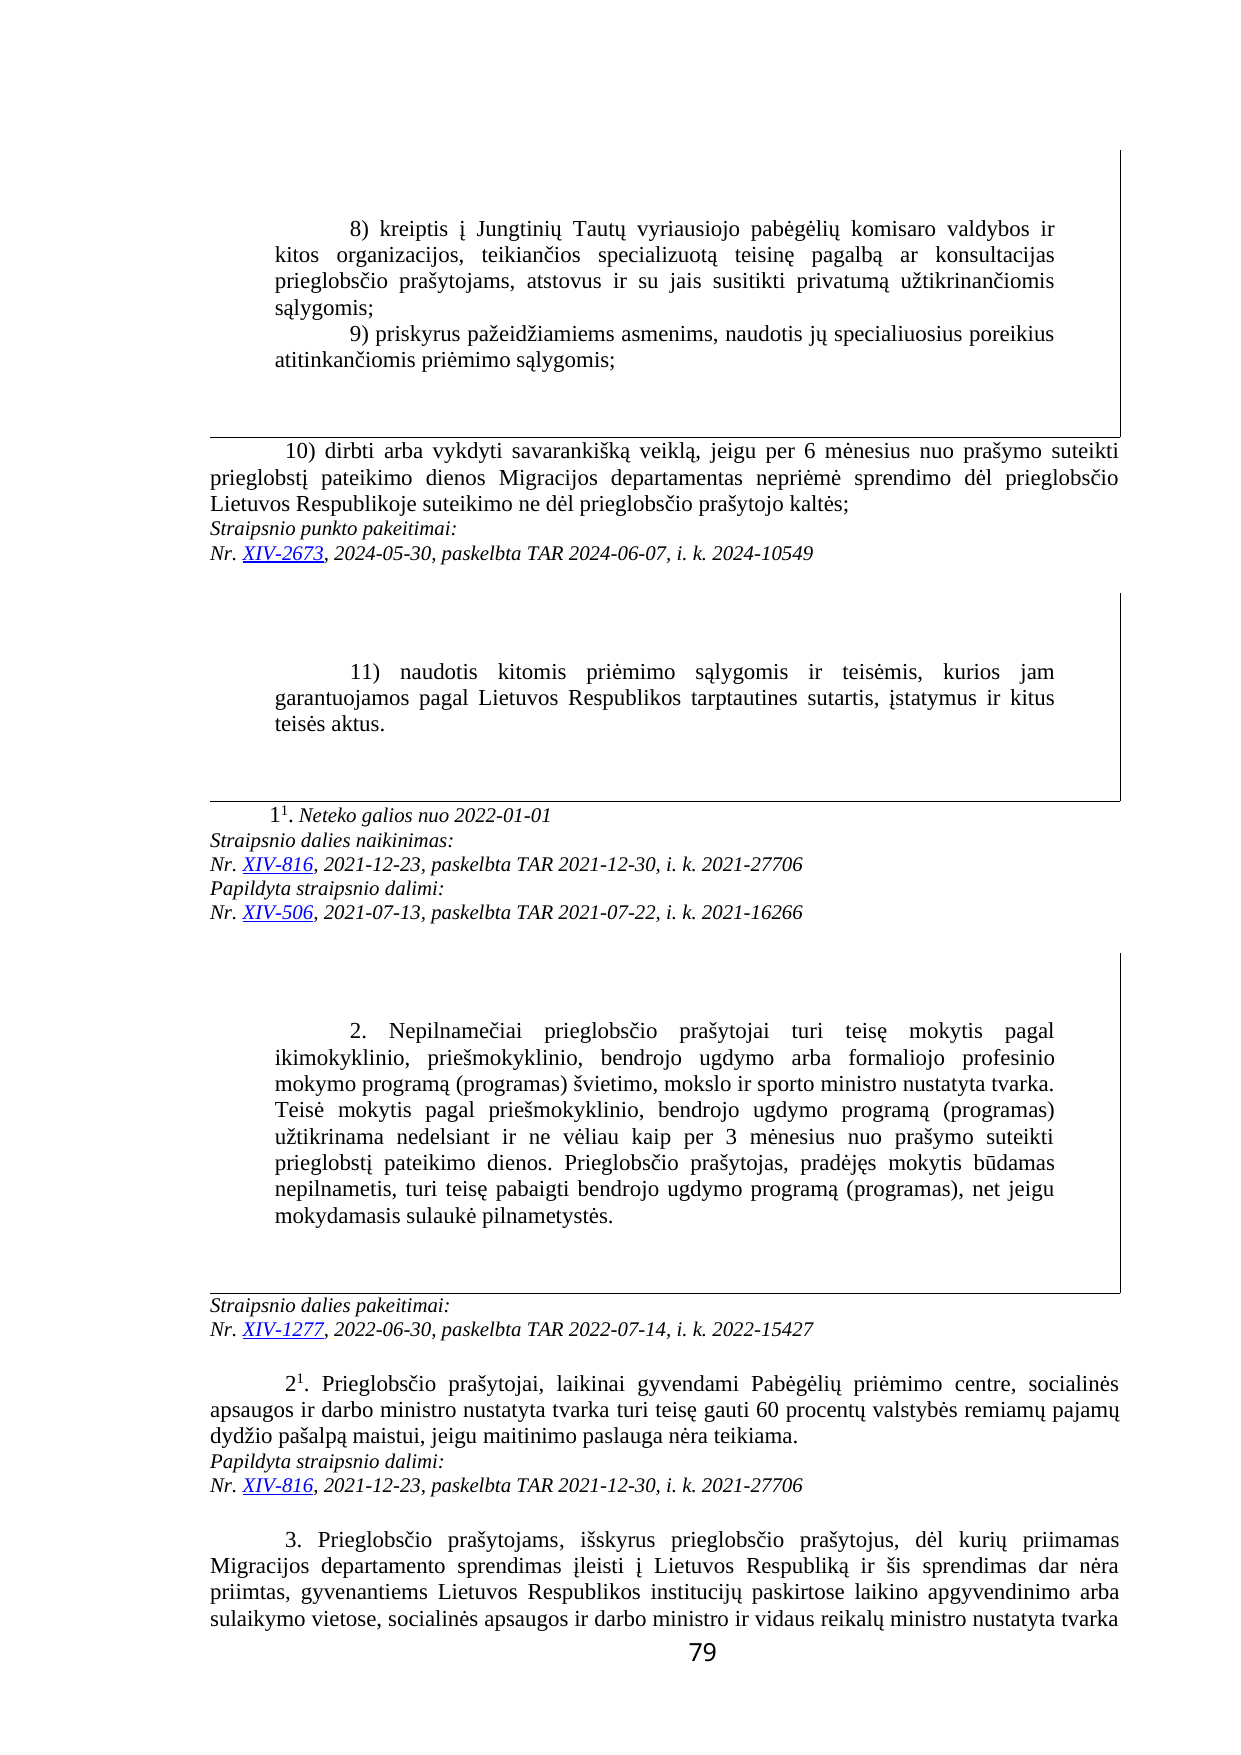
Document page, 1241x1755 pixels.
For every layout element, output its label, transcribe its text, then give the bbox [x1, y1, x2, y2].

text Nr. XIV-2673, 2024-05-30, paskelbta TAR 2024-06-07, i. k. 2024-10549 [210, 540, 1120, 564]
text 2. Nepilnamečiai prieglobsčio prašytojai turi teisę mokytis pagal ikimokyklinio, priešmokyklinio, bendrojo ugdymo arba formaliojo profesinio mokymo programą (programas) švietimo, mokslo ir sporto ministro nustatyta tvarka. Teisė mokytis pagal priešmokyklinio, bendrojo ugdymo programą (programas) užtikrinama nedelsiant ir ne vėliau kaip per 3 mėnesius nuo prašymo suteikti prieglobstį pateikimo dienos. Prieglobsčio prašytojas, pradėjęs mokytis būdamas nepilnametis, turi teisę pabaigti bendrojo ugdymo programą (programas), net jeigu mokydamasis sulaukė pilnametystės. [210, 953, 1120, 1293]
text 8) kreiptis į Jungtinių Tautų vyriausiojo pabėgėlių komisaro valdybos ir kitos organizacijos, teikiančios specializuotą teisinę pagalbą ar konsultacijas prieglobsčio prašytojams, atstovus ir su jais susitikti privatumą užtikrinančiomis sąlygomis; [210, 150, 1120, 320]
text 21. Prieglobsčio prašytojai, laikinai gyvendami Pabėgėlių priėmimo centre, socialinės apsaugos ir darbo ministro nustatyta tvarka turi teisę gauti 60 procentų valstybės remiamų pajamų dydžio pašalpą maistui, jeigu maitinimo paslauga nėra teikiama. [210, 1370, 1120, 1449]
text 11. Neteko galios nuo 2022-01-01 [210, 801, 1120, 828]
text Straipsnio dalies naikinimas: [210, 828, 1120, 852]
text 3. Prieglobsčio prašytojams, išskyrus prieglobsčio prašytojus, dėl kurių priimamas Migracijos departamento sprendimas įleisti į Lietuvos Respubliką ir šis sprendimas dar nėra priimtas, gyvenantiems Lietuvos Respublikos institucijų paskirtose laikino apgyvendinimo arba sulaikymo vietose, socialinės apsaugos ir darbo ministro ir vidaus reikalų ministro nustatyta tvarka [210, 1526, 1120, 1631]
text 9) priskyrus pažeidžiamiems asmenims, naudotis jų specialiuosius poreikius atitinkančiomis priėmimo sąlygomis; [210, 320, 1120, 437]
text 10) dirbti arba vykdyti savarankišką veiklą, jeigu per 6 mėnesius nuo prašymo suteikti prieglobstį pateikimo dienos Migracijos departamentas nepriėmė sprendimo dėl prieglobsčio Lietuvos Respublikoje suteikimo ne dėl prieglobsčio prašytojo kaltės; [210, 437, 1120, 516]
text Straipsnio punkto pakeitimai: [210, 516, 1120, 540]
text Nr. XIV-816, 2021-12-23, paskelbta TAR 2021-12-30, i. k. 2021-27706 [210, 1473, 1120, 1497]
text Nr. XIV-816, 2021-12-23, paskelbta TAR 2021-12-30, i. k. 2021-27706 [210, 852, 1120, 876]
text Papildyta straipsnio dalimi: [210, 876, 1120, 900]
text Nr. XIV-506, 2021-07-13, paskelbta TAR 2021-07-22, i. k. 2021-16266 [210, 900, 1120, 924]
text Straipsnio dalies pakeitimai: [210, 1293, 1120, 1317]
text Papildyta straipsnio dalimi: [210, 1449, 1120, 1473]
text 11) naudotis kitomis priėmimo sąlygomis ir teisėmis, kurios jam garantuojamos pagal Lietuvos Respublikos tarptautines sutartis, įstatymus ir kitus teisės aktus. [210, 593, 1120, 801]
text Nr. XIV-1277, 2022-06-30, paskelbta TAR 2022-07-14, i. k. 2022-15427 [210, 1317, 1120, 1341]
